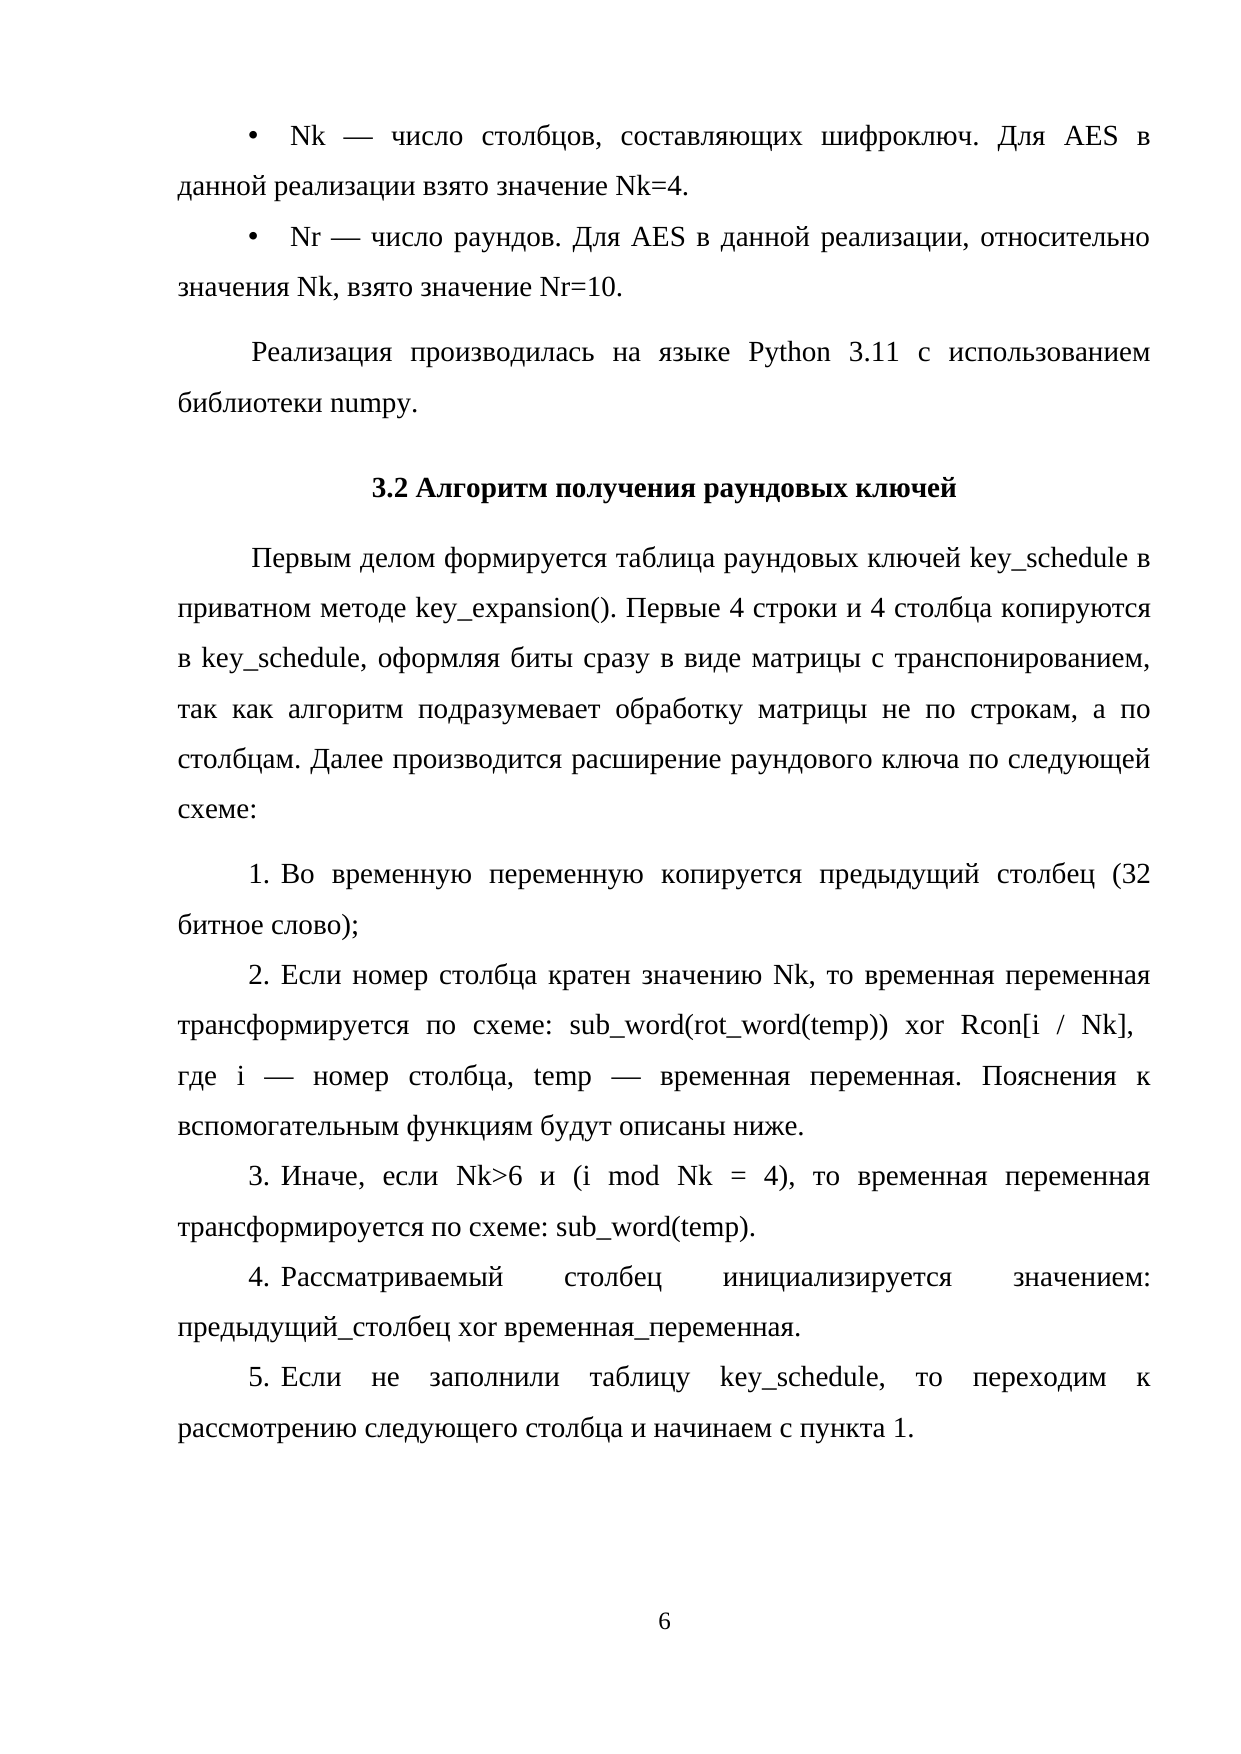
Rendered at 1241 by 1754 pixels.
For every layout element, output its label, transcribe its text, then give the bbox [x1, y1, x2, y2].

list Рассматриваемый столбец инициализируется значением: предыдущий_столбец xor временная_переменная. [177, 1259, 1152, 1343]
list Если не заполнили таблицу key_schedule, то переходим к рассмотрению следующего столбца и начинаем с пункта 1. [177, 1359, 1152, 1443]
text Первым делом формируется таблица раундовых ключей key_schedule в приватном методе key_expansion(). Первые 4 строки и 4 столбца копируются в key_schedule, оформляя биты сразу в виде матрицы с транспонированием, так как алгоритм подразумевает обработку матрицы не по строкам, а по столбцам. Далее производится расширение раундового ключа по следующей схеме: [177, 540, 1152, 825]
list Nr — число раундов. Для AES в данной реализации, относительно значения Nk, взято значение Nr=10. [177, 219, 1152, 303]
subtitle 3.2 Алгоритм получения раундовых ключей [177, 471, 1152, 504]
list Иначе, если Nk>6 и (i mod Nk = 4), то временная переменная трансформироуется по схеме: sub_word(temp). [177, 1158, 1152, 1242]
list Во временную переменную копируется предыдущий столбец (32 битное слово); [177, 856, 1152, 940]
list Nk — число столбцов, составляющих шифроключ. Для AES в данной реализации взято значение Nk=4. [177, 118, 1152, 202]
list Если номер столбца кратен значению Nk, то временная переменная трансформируется по схеме: sub_word(rot_word(temp)) xor Rcon[i / Nk], где i — номер столбца, temp — временная переменная. Пояснения к вспомогательным функциям будут описаны ниже. [177, 957, 1152, 1142]
text Реализация производилась на языке Python 3.11 с использованием библиотеки numpy. [177, 334, 1152, 418]
